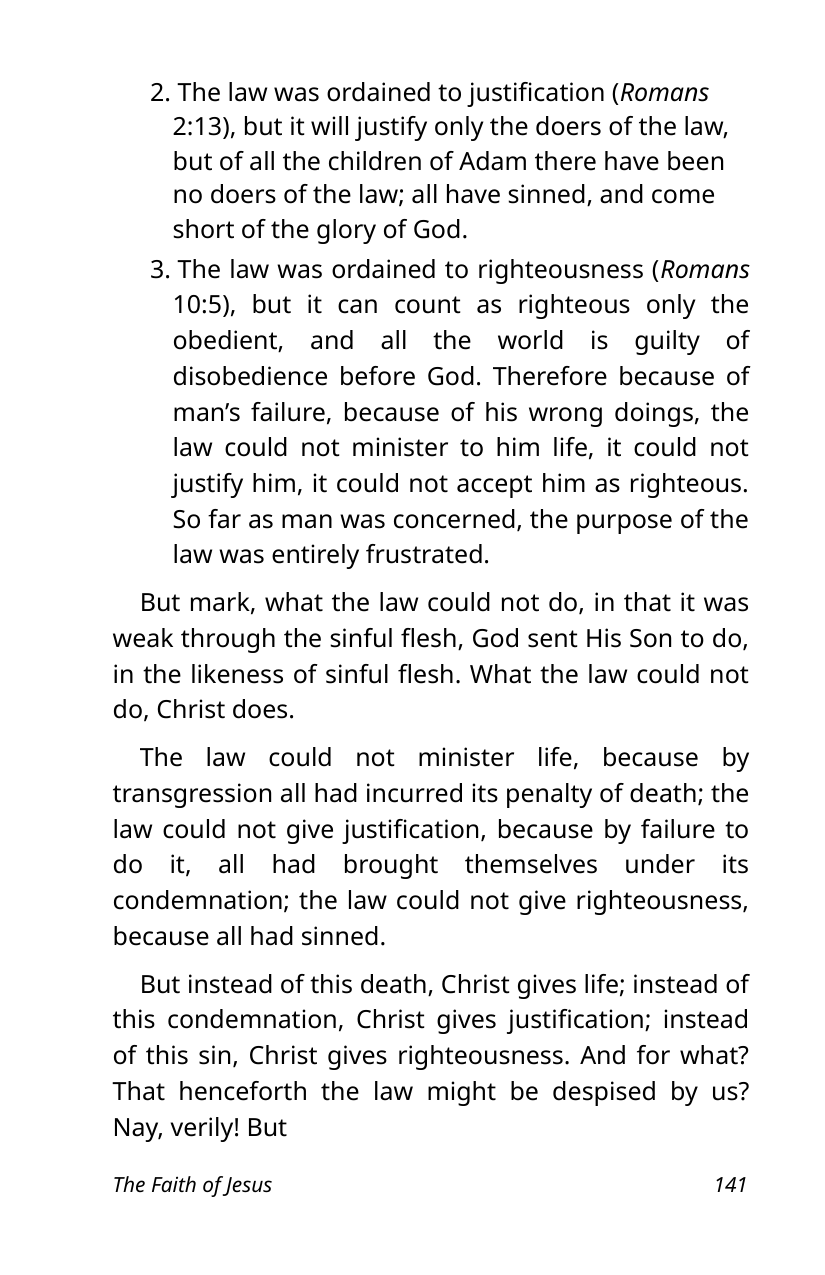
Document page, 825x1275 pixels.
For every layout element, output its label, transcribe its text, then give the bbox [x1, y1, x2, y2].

list The law was ordained to righteousness (Romans 10:5), but it can count as righteous only the obedient, and all the world is guilty of disobedience before God. Therefore because of man’s failure, because of his wrong doings, the law could not minister to him life, it could not justify him, it could not accept him as righteous. So far as man was concerned, the purpose of the law was entirely frustrated. [150, 251, 750, 571]
text But instead of this death, Christ gives life; instead of this condemnation, Christ gives justification; instead of this sin, Christ gives righteousness. And for what? That henceforth the law might be despised by us? Nay, verily! But [112, 966, 750, 1143]
text But mark, what the law could not do, in that it was weak through the sinful flesh, God sent His Son to do, in the likeness of sinful flesh. What the law could not do, Christ does. [112, 585, 750, 726]
list The law was ordained to justification (Romans 2:13), but it will justify only the doers of the law, but of all the children of Adam there have been no doers of the law; all have sinned, and come short of the glory of God. [150, 75, 750, 245]
text The law could not minister life, because by transgression all had incurred its penalty of death; the law could not give justification, because by failure to do it, all had brought themselves under its condemnation; the law could not give righteousness, because all had sinned. [112, 740, 750, 953]
